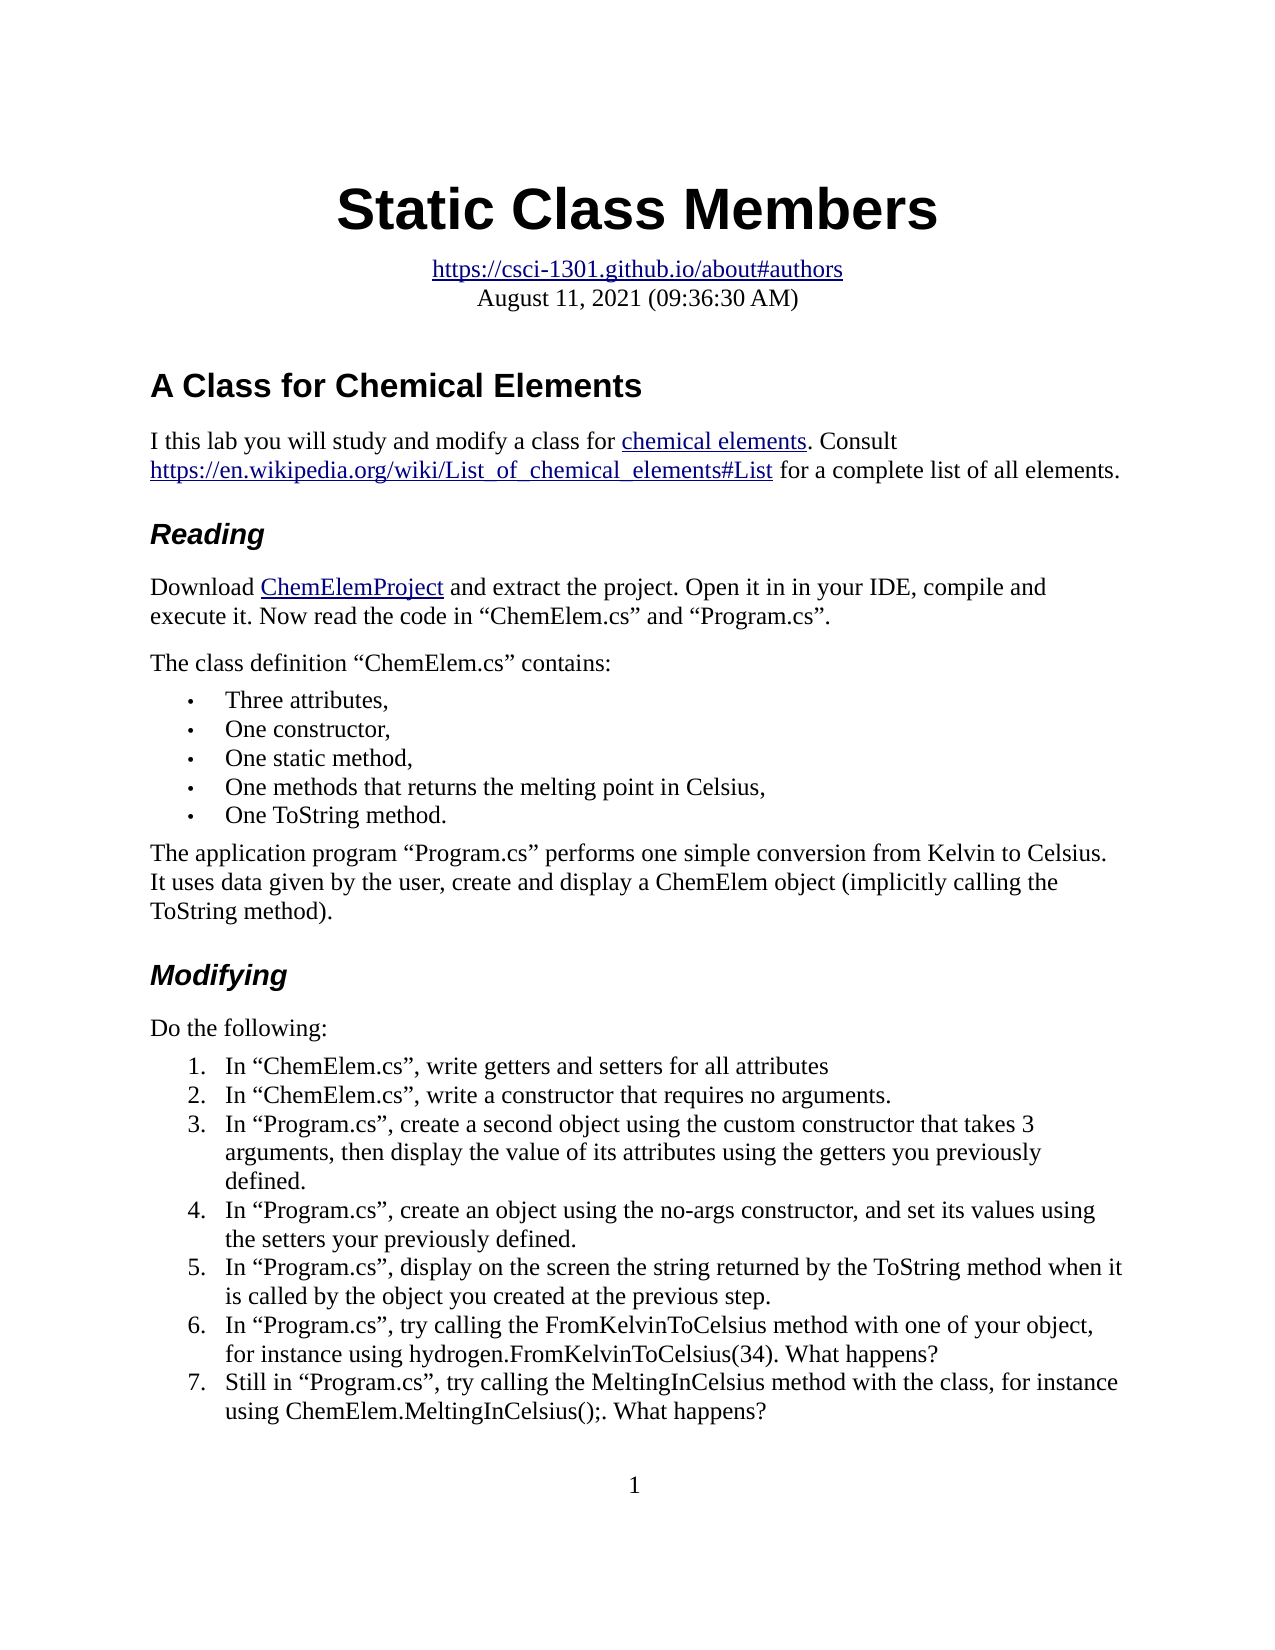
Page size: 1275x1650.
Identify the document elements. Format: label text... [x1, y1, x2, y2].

text August 11, 2021 (09:36:30 AM) [150, 283, 1125, 312]
list In “Program.cs”, try calling the FromKelvinToCelsius method with one of your object, for instance using hydrogen.FromKelvinToCelsius(34). What happens? [187, 1310, 1125, 1367]
text I this lab you will study and modify a class for chemical elements. Consult https://en.wikipedia.org/wiki/List_of_chemical_elements#List for a complete list of all elements. [150, 426, 1125, 483]
list One ToString method. [187, 801, 1125, 829]
text Do the following: [150, 1013, 1125, 1042]
list Still in “Program.cs”, try calling the MeltingInCelsius method with the class, for instance using ChemElem.MeltingInCelsius();. What happens? [187, 1367, 1125, 1425]
text https://csci-1301.github.io/about#authors [150, 254, 1125, 283]
list In “ChemElem.cs”, write a constructor that requires no arguments. [187, 1080, 1125, 1109]
text The application program “Program.cs” performs one simple conversion from Kelvin to Celsius. It uses data given by the user, create and display a ChemElem object (implicitly calling the ToString method). [150, 838, 1125, 924]
text Download ChemElemProject and extract the project. Open it in in your IDE, compile and execute it. Now read the code in “ChemElem.cs” and “Program.cs”. [150, 572, 1125, 630]
text The class definition “ChemElem.cs” contains: [150, 648, 1125, 677]
subtitle Modifying [150, 958, 1125, 992]
subtitle A Class for Chemical Elements [150, 366, 1125, 404]
list In “ChemElem.cs”, write getters and setters for all attributes [187, 1051, 1125, 1080]
list One constructor, [187, 714, 1125, 743]
list In “Program.cs”, create an object using the no-args constructor, and set its values using the setters your previously defined. [187, 1195, 1125, 1252]
list Three attributes, [187, 686, 1125, 714]
list In “Program.cs”, display on the screen the string returned by the ToString method when it is called by the object you created at the previous step. [187, 1252, 1125, 1310]
list One static method, [187, 743, 1125, 772]
list One methods that returns the melting point in Celsius, [187, 772, 1125, 801]
subtitle Reading [150, 517, 1125, 551]
list In “Program.cs”, create a second object using the custom constructor that takes 3 arguments, then display the value of its attributes using the getters you previously defined. [187, 1109, 1125, 1195]
title Static Class Members [150, 175, 1125, 242]
